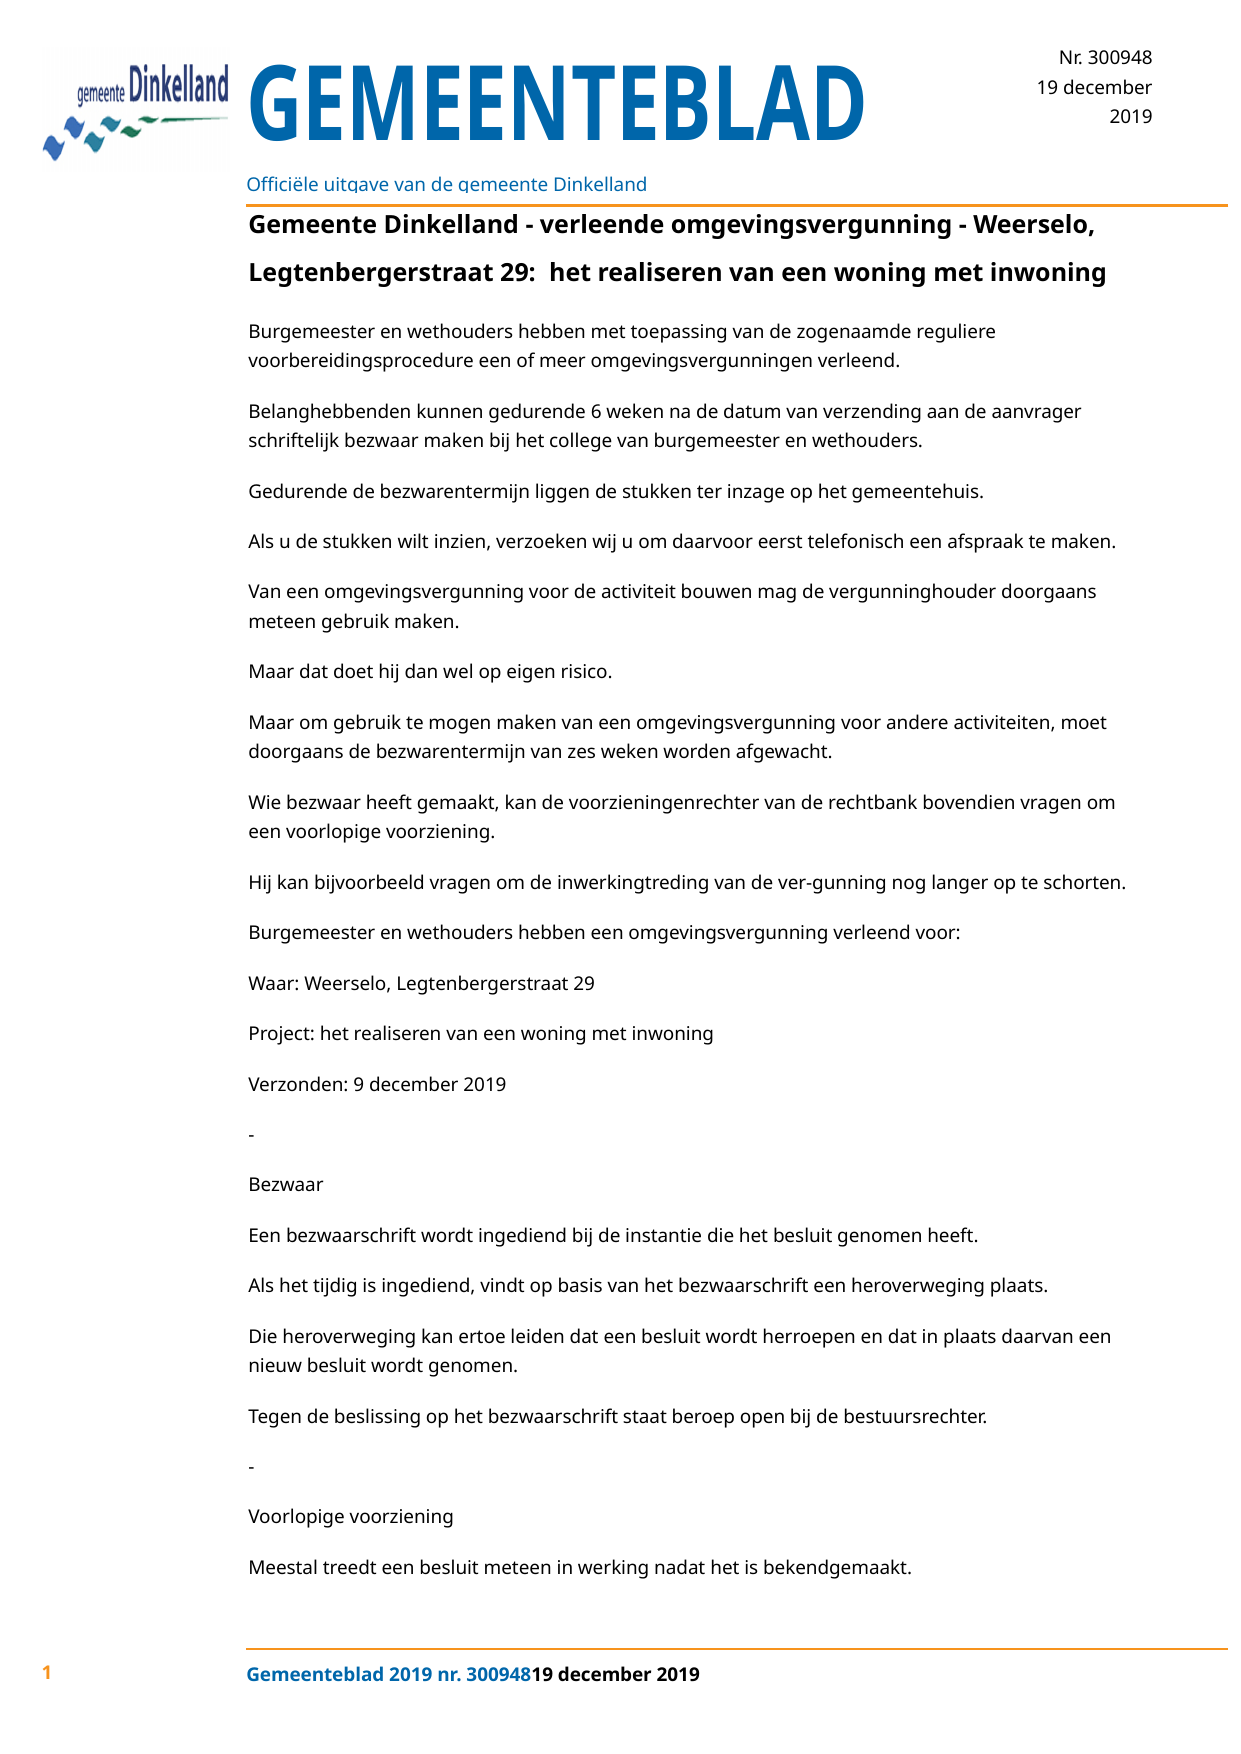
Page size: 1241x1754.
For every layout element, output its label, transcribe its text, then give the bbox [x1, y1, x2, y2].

text Van een omgevingsvergunning voor de activiteit bouwen mag de vergunninghouder doorgaans meteen gebruik maken. [248, 579, 1152, 634]
text Die heroverweging kan ertoe leiden dat een besluit wordt herroepen en dat in plaats daarvan een nieuw besluit wordt genomen. [248, 1323, 1152, 1378]
text Bezwaar [248, 1172, 1152, 1197]
text Verzonden: 9 december 2019 [248, 1071, 1152, 1097]
text - [248, 1121, 1152, 1147]
text Waar: Weerselo, Legtenbergerstraat 29 [248, 970, 1152, 996]
text Burgemeester en wethouders hebben met toepassing van de zogenaamde reguliere voorbereidingsprocedure een of meer omgevingsvergunningen verleend. [248, 318, 1152, 373]
text Project: het realiseren van een woning met inwoning [248, 1020, 1152, 1046]
text Als u de stukken wilt inzien, verzoeken wij u om daarvoor eerst telefonisch een afspraak te maken. [248, 528, 1152, 554]
text Gemeente Dinkelland - verleende omgevingsvergunning - Weerselo, Legtenbergerstraat 29: het realiseren van een woning met inwoning [248, 207, 1152, 288]
picture [41, 47, 231, 172]
text Maar dat doet hij dan wel op eigen risico. [248, 659, 1152, 684]
text Maar om gebruik te mogen maken van een omgevingsvergunning voor andere activiteiten, moet doorgaans de bezwarentermijn van zes weken worden afgewacht. [248, 709, 1152, 764]
text Wie bezwaar heeft gemaakt, kan de voorzieningenrechter van de rechtbank bovendien vragen om een voorlopige voorziening. [248, 789, 1152, 844]
text Belanghebbenden kunnen gedurende 6 weken na de datum van verzending aan de aanvrager schriftelijk bezwaar maken bij het college van burgemeester en wethouders. [248, 398, 1152, 453]
text - [248, 1453, 1152, 1479]
text Hij kan bijvoorbeeld vragen om de inwerkingtreding van de ver-gunning nog langer op te schorten. [248, 869, 1152, 895]
text Tegen de beslissing op het bezwaarschrift staat beroep open bij de bestuursrechter. [248, 1403, 1152, 1429]
text Burgemeester en wethouders hebben een omgevingsvergunning verleend voor: [248, 919, 1152, 945]
text Een bezwaarschrift wordt ingediend bij de instantie die het besluit genomen heeft. [248, 1222, 1152, 1248]
text Als het tijdig is ingediend, vindt op basis van het bezwaarschrift een heroverweging plaats. [248, 1272, 1152, 1298]
text Voorlopige voorziening [248, 1504, 1152, 1529]
text Gedurende de bezwarentermijn liggen de stukken ter inzage op het gemeentehuis. [248, 478, 1152, 504]
text Meestal treedt een besluit meteen in werking nadat het is bekendgemaakt. [248, 1554, 1152, 1580]
